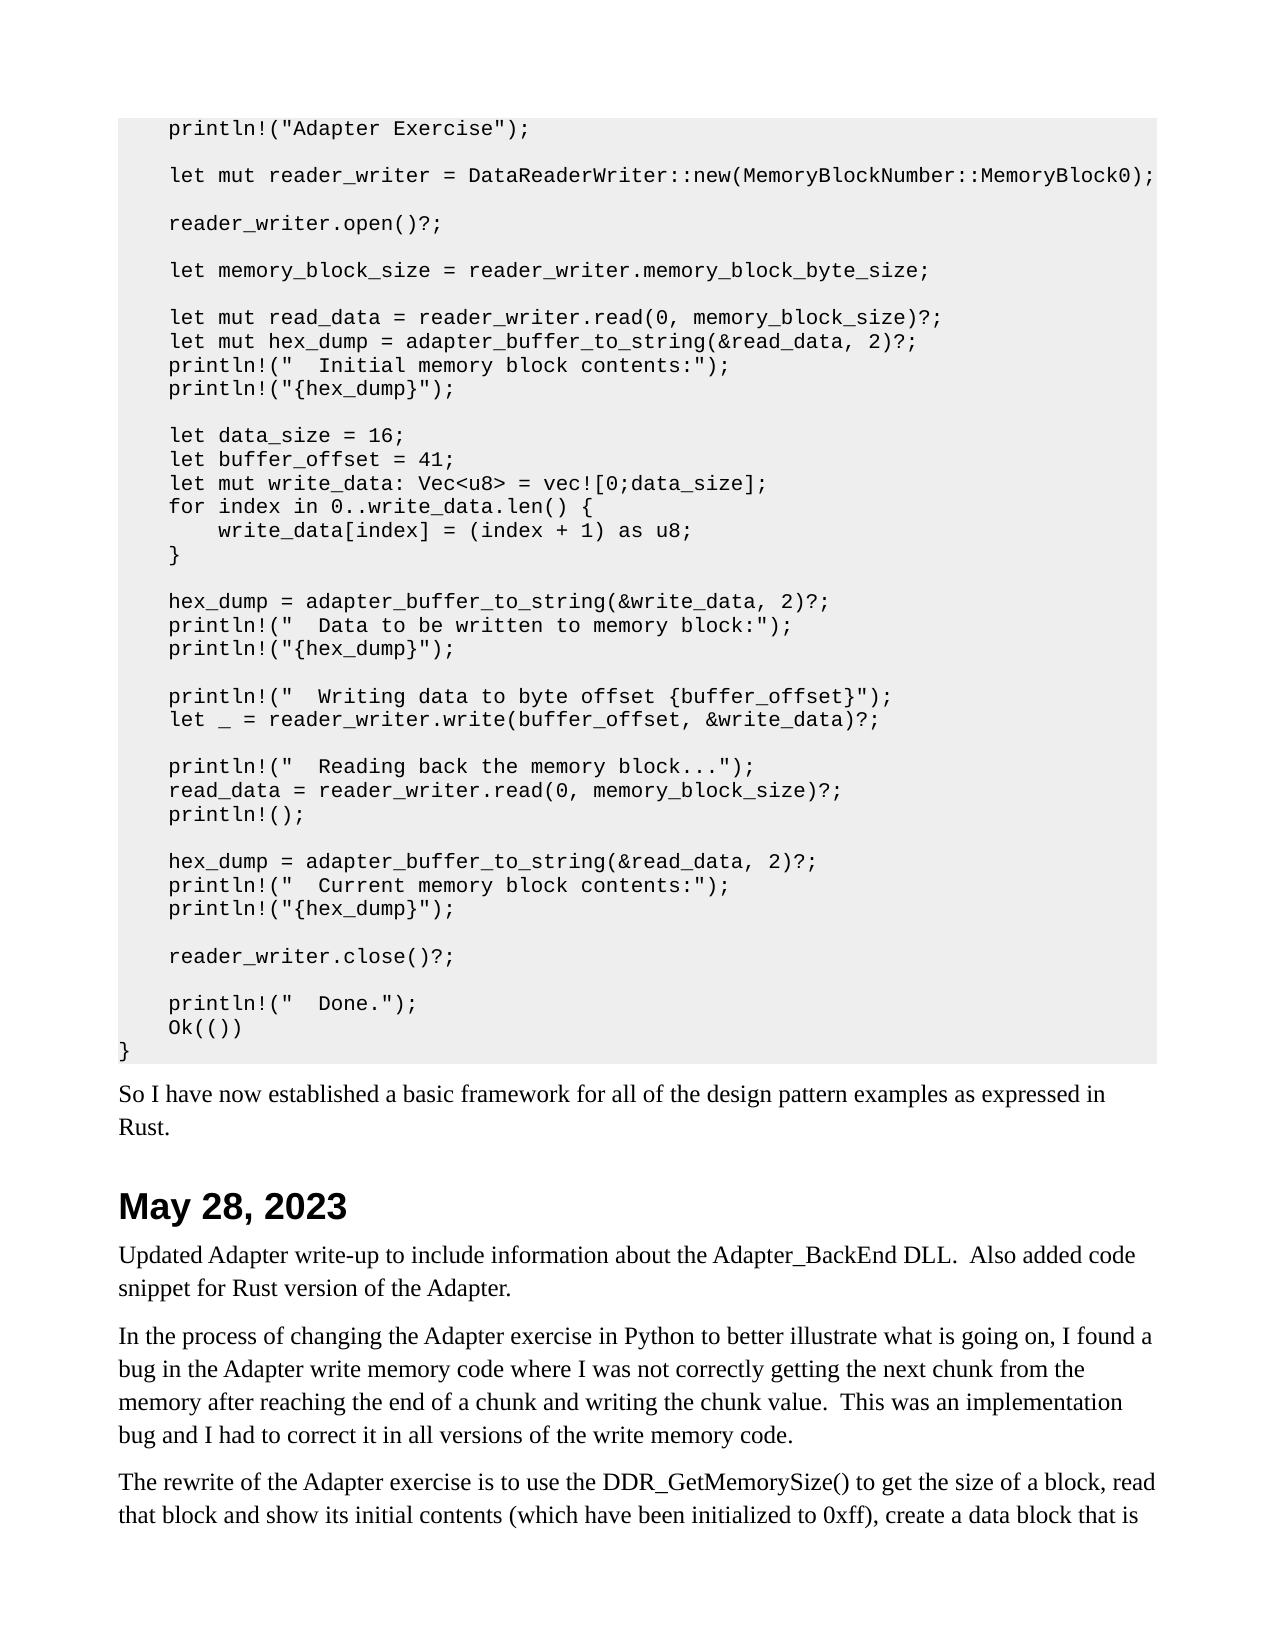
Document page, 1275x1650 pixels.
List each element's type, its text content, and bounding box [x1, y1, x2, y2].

text let _ = reader_writer.write(buffer_offset, &write_data)?; [118, 709, 1157, 733]
text So I have now established a basic framework for all of the design pattern examples as expressed in Rust. [118, 1079, 1157, 1141]
text let memory_block_size = reader_writer.memory_block_byte_size; [118, 260, 1157, 284]
text println!("{hex_dump}"); [118, 638, 1157, 662]
text In the process of changing the Adapter exercise in Python to better illustrate what is going on, I found a bug in the Adapter write memory code where I was not correctly getting the next chunk from the memory after reaching the end of a chunk and writing the chunk value. This was an implementation bug and I had to correct it in all versions of the write memory code. [118, 1321, 1157, 1449]
text println!("{hex_dump}"); [118, 378, 1157, 402]
text let mut hex_dump = adapter_buffer_to_string(&read_data, 2)?; [118, 331, 1157, 354]
text println!(" Reading back the memory block..."); [118, 757, 1157, 780]
text hex_dump = adapter_buffer_to_string(&read_data, 2)?; [118, 851, 1157, 875]
text read_data = reader_writer.read(0, memory_block_size)?; [118, 780, 1157, 804]
text let mut write_data: Vec<u8> = vec![0;data_size]; [118, 473, 1157, 496]
text The rewrite of the Adapter exercise is to use the DDR_GetMemorySize() to get the size of a block, read that block and show its initial contents (which have been initialized to 0xff), create a data block that is [118, 1467, 1157, 1529]
text let buffer_offset = 41; [118, 449, 1157, 473]
text } [118, 1040, 1157, 1064]
text println!(" Data to be written to memory block:"); [118, 615, 1157, 638]
text write_data[index] = (index + 1) as u8; [118, 520, 1157, 544]
text for index in 0..write_data.len() { [118, 496, 1157, 520]
text println!("Adapter Exercise"); [118, 118, 1157, 142]
text Ok(()) [118, 1017, 1157, 1040]
text println!(); [118, 804, 1157, 827]
text Updated Adapter write-up to include information about the Adapter_BackEnd DLL. Also added code snippet for Rust version of the Adapter. [118, 1240, 1157, 1302]
text } [118, 544, 1157, 567]
text reader_writer.close()?; [118, 946, 1157, 969]
text println!(" Writing data to byte offset {buffer_offset}"); [118, 686, 1157, 709]
text let mut reader_writer = DataReaderWriter::new(MemoryBlockNumber::MemoryBlock0); [118, 165, 1157, 189]
text reader_writer.open()?; [118, 213, 1157, 236]
text println!(" Initial memory block contents:"); [118, 354, 1157, 378]
text println!("{hex_dump}"); [118, 898, 1157, 922]
text let data_size = 16; [118, 426, 1157, 449]
text println!(" Done."); [118, 993, 1157, 1017]
text hex_dump = adapter_buffer_to_string(&write_data, 2)?; [118, 591, 1157, 615]
text let mut read_data = reader_writer.read(0, memory_block_size)?; [118, 307, 1157, 331]
subtitle May 28, 2023 [118, 1184, 1157, 1228]
text println!(" Current memory block contents:"); [118, 875, 1157, 898]
